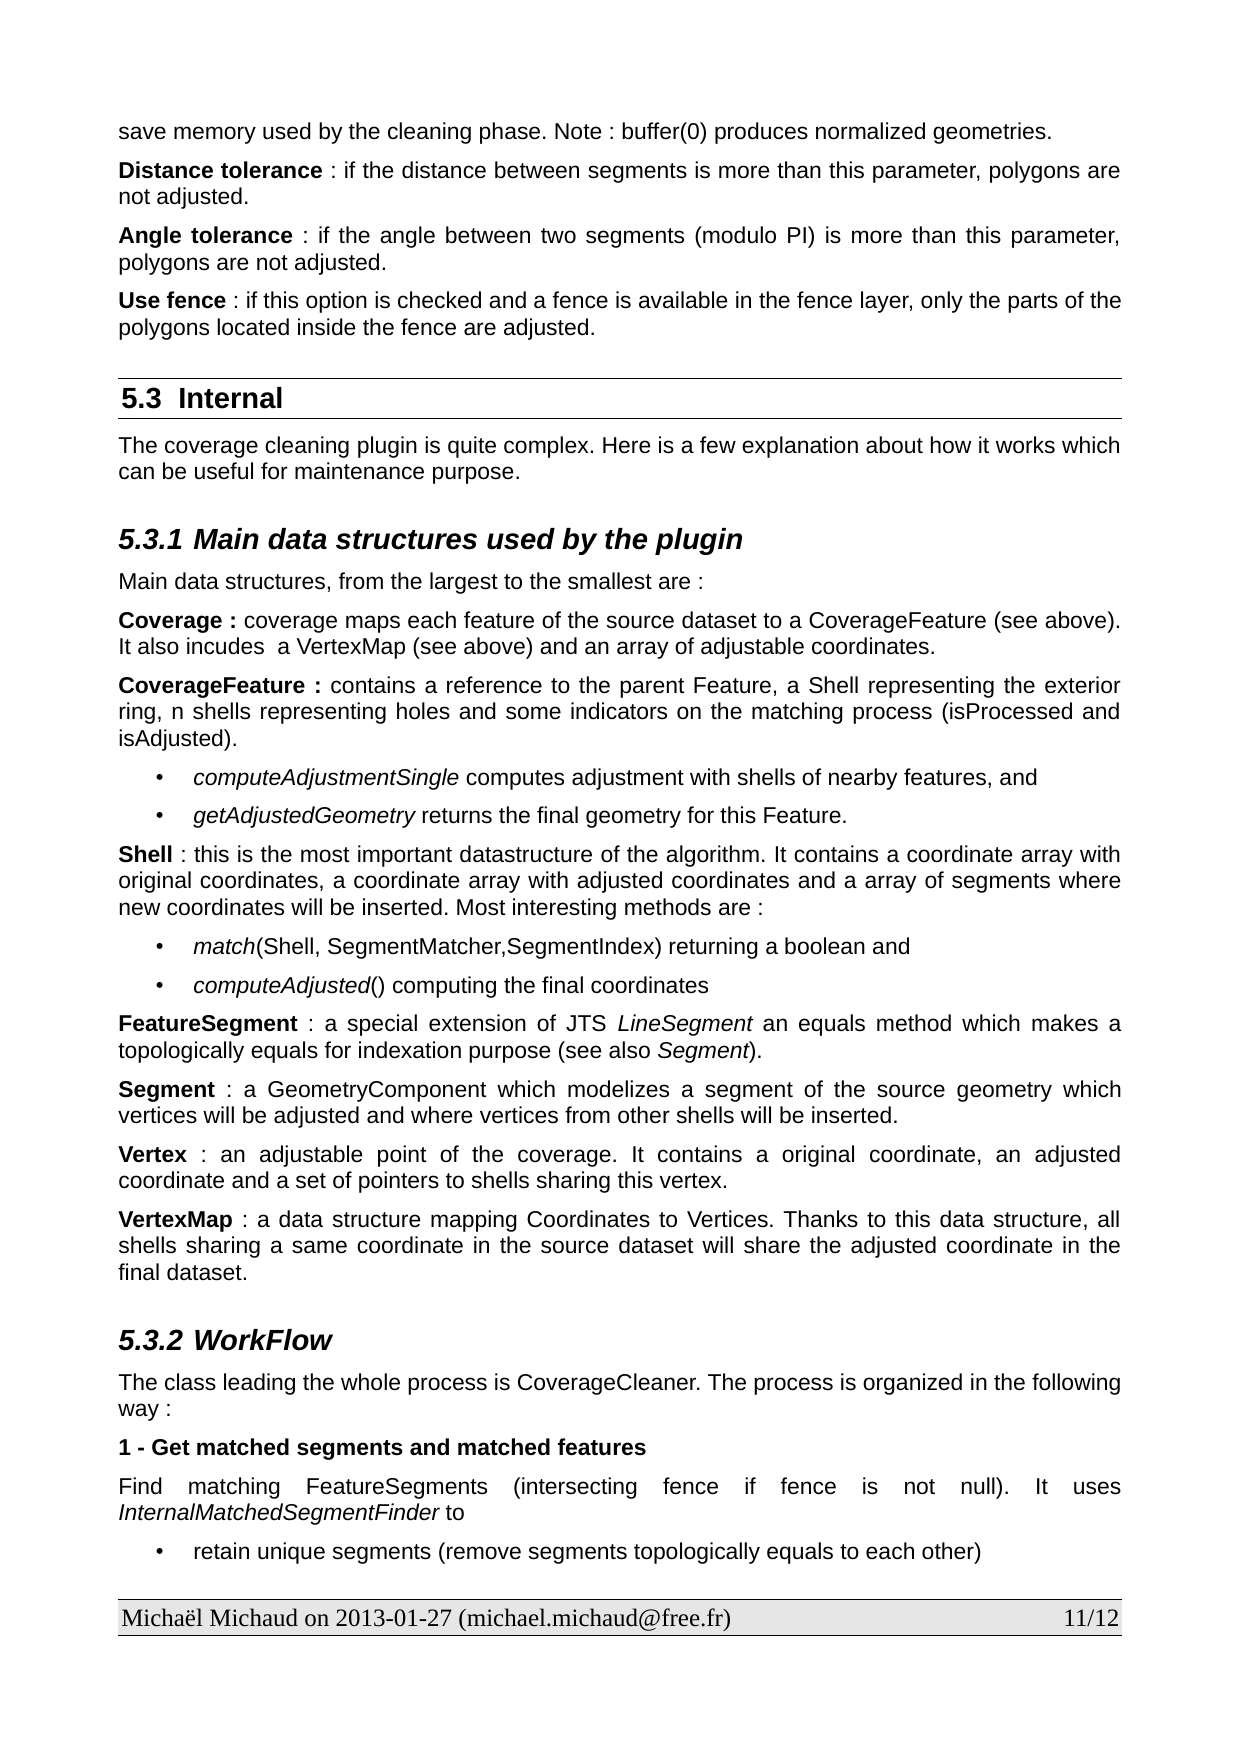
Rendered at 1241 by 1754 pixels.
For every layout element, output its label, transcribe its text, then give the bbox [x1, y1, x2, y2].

text Coverage : coverage maps each feature of the source dataset to a CoverageFeature (see above). It also incudes a VertexMap (see above) and an array of adjustable coordinates. [118, 607, 1122, 659]
text Distance tolerance : if the distance between segments is more than this parameter, polygons are not adjusted. [118, 157, 1122, 210]
text Find matching FeatureSegments (intersecting fence if fence is not null). It uses InternalMatchedSegmentFinder to [118, 1473, 1122, 1525]
text VertexMap : a data structure mapping Coordinates to Vertices. Thanks to this data structure, all shells sharing a same coordinate in the source dataset will share the adjusted coordinate in the final dataset. [118, 1206, 1122, 1285]
text FeatureSegment : a special extension of JTS LineSegment an equals method which makes a topologically equals for indexation purpose (see also Segment). [118, 1010, 1122, 1063]
list computeAdjusted() computing the final coordinates [156, 972, 1122, 998]
list retain unique segments (remove segments topologically equals to each other) [156, 1538, 1122, 1564]
text 1 - Get matched segments and matched features [118, 1434, 1122, 1460]
text Segment : a GeometryComponent which modelizes a segment of the source geometry which vertices will be adjusted and where vertices from other shells will be inserted. [118, 1076, 1122, 1128]
text The coverage cleaning plugin is quite complex. Here is a few explanation about how it works which can be useful for maintenance purpose. [118, 432, 1122, 484]
subtitle Main data structures used by the plugin [118, 522, 1122, 555]
list computeAdjustmentSingle computes adjustment with shells of nearby features, and [156, 763, 1122, 790]
text Vertex : an adjustable point of the coverage. It contains a original coordinate, an adjusted coordinate and a set of pointers to shells sharing this vertex. [118, 1141, 1122, 1193]
text Shell : this is the most important datastructure of the algorithm. It contains a coordinate array with original coordinates, a coordinate array with adjusted coordinates and a array of segments where new coordinates will be inserted. Most interesting methods are : [118, 841, 1122, 920]
subtitle Internal [118, 379, 1122, 418]
subtitle WorkFlow [118, 1323, 1122, 1356]
list match(Shell, SegmentMatcher,SegmentIndex) returning a boolean and [156, 933, 1122, 959]
list getAdjustedGeometry returns the final geometry for this Feature. [156, 802, 1122, 829]
text The class leading the whole process is CoverageCleaner. The process is organized in the following way : [118, 1369, 1122, 1421]
text CoverageFeature : contains a reference to the parent Feature, a Shell representing the exterior ring, n shells representing holes and some indicators on the matching process (isProcessed and isAdjusted). [118, 672, 1122, 751]
text save memory used by the cleaning phase. Note : buffer(0) produces normalized geometries. [118, 118, 1122, 144]
text Angle tolerance : if the angle between two segments (modulo PI) is more than this parameter, polygons are not adjusted. [118, 222, 1122, 275]
text Use fence : if this option is checked and a fence is available in the fence layer, only the parts of the polygons located inside the fence are adjusted. [118, 287, 1122, 340]
text Main data structures, from the largest to the smallest are : [118, 568, 1122, 594]
